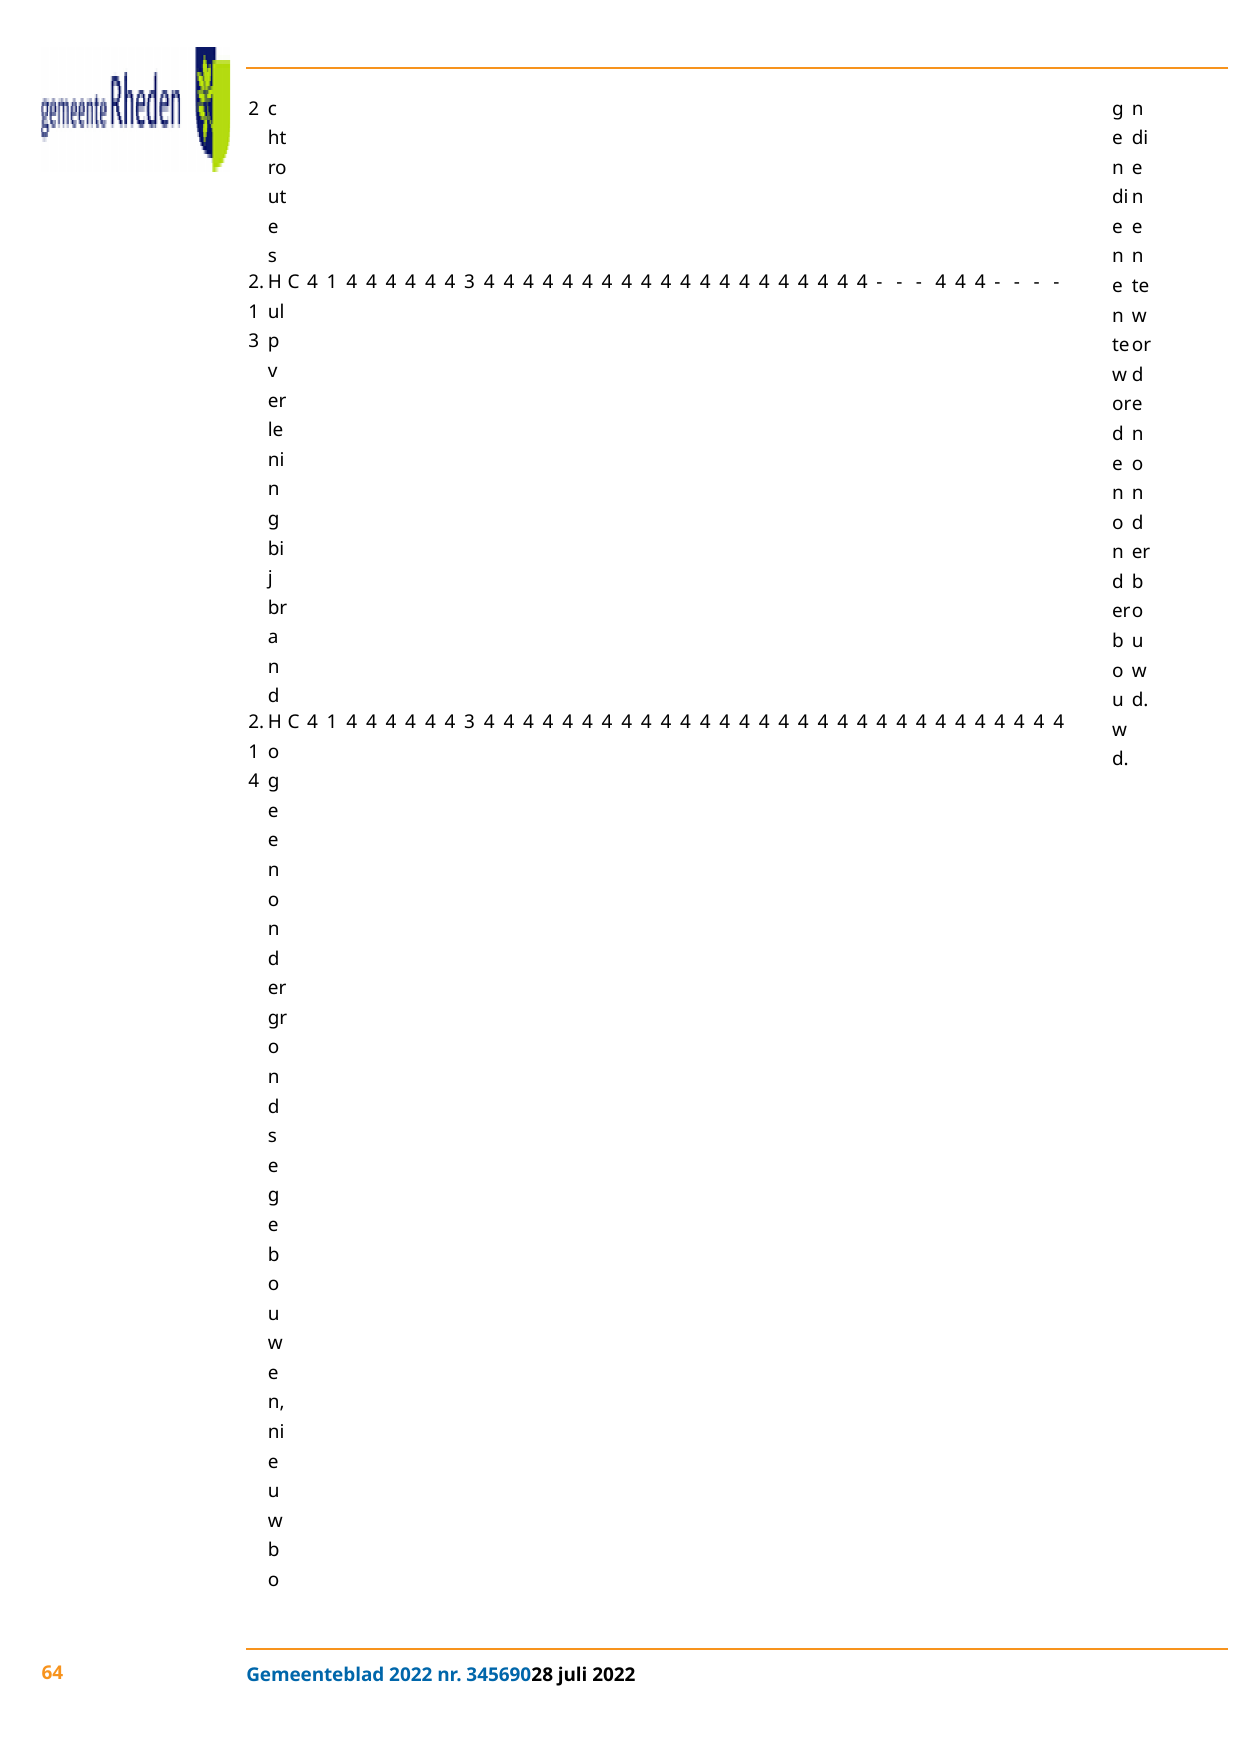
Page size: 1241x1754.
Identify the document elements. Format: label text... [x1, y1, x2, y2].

table_cell C [287, 708, 307, 1592]
table_cell chtroutes [268, 95, 287, 268]
table_cell [1073, 95, 1092, 1592]
table_cell 4 [1033, 708, 1053, 1592]
table_cell 4 [798, 708, 817, 1592]
table_cell 4 [346, 269, 366, 708]
table_cell [385, 95, 405, 268]
table_cell - [876, 269, 896, 708]
table_cell 2.13 [248, 269, 268, 708]
table_cell 4 [425, 708, 444, 1592]
table_cell [405, 95, 425, 268]
table_cell [601, 95, 621, 268]
table_cell 4 [523, 708, 542, 1592]
table_cell 4 [798, 269, 817, 708]
table_cell 4 [582, 708, 601, 1592]
table_cell 4 [994, 708, 1014, 1592]
table_cell - [1033, 269, 1053, 708]
table_cell [425, 95, 444, 268]
table_cell 4 [366, 269, 385, 708]
table_cell [778, 95, 798, 268]
table_cell 4 [700, 708, 719, 1592]
table_cell 4 [975, 269, 994, 708]
table_cell [1014, 95, 1033, 268]
table_cell 4 [719, 708, 739, 1592]
table_cell [759, 95, 778, 268]
table_cell 4 [759, 708, 778, 1592]
table_cell 4 [1014, 708, 1033, 1592]
table_cell 4 [385, 708, 405, 1592]
table_cell 4 [444, 708, 464, 1592]
table_cell [1092, 708, 1112, 1592]
table_cell 4 [621, 708, 641, 1592]
picture [41, 47, 231, 172]
table_cell 4 [405, 269, 425, 708]
table_cell [739, 95, 758, 268]
table_cell [935, 95, 955, 268]
table_cell 4 [405, 708, 425, 1592]
table_cell [523, 95, 542, 268]
table_cell [307, 95, 326, 268]
table_cell 4 [543, 269, 562, 708]
table_cell Hoge en ondergrondse gebouwen, nieuwbo [268, 708, 287, 1592]
table_cell [366, 95, 385, 268]
table_cell 1 [326, 269, 346, 708]
table_cell 4 [366, 708, 385, 1592]
table_cell 4 [307, 269, 326, 708]
table_cell - [1053, 269, 1073, 708]
table_cell n dienen te worden onderbouwd. [1132, 95, 1152, 1592]
table_cell 3 [464, 708, 483, 1592]
table_cell [503, 95, 523, 268]
table_cell [680, 95, 699, 268]
table_cell [955, 95, 974, 268]
table_cell 4 [562, 708, 582, 1592]
table_cell 4 [660, 708, 680, 1592]
table_cell 4 [955, 269, 974, 708]
table_cell 4 [719, 269, 739, 708]
table_cell 4 [739, 708, 758, 1592]
table_cell 4 [680, 269, 699, 708]
table_cell 4 [385, 269, 405, 708]
table_cell 4 [601, 269, 621, 708]
table_cell [994, 95, 1014, 268]
table_cell [1092, 95, 1112, 268]
table_cell [700, 95, 719, 268]
table_cell [798, 95, 817, 268]
table_cell 4 [562, 269, 582, 708]
table_cell [660, 95, 680, 268]
table_cell [876, 95, 896, 268]
table_cell 4 [955, 708, 974, 1592]
table_cell 4 [543, 708, 562, 1592]
table_cell [346, 95, 366, 268]
table_cell 4 [484, 708, 503, 1592]
table_cell 4 [700, 269, 719, 708]
table_cell 4 [759, 269, 778, 708]
table_cell [287, 95, 307, 268]
table_cell 4 [857, 708, 876, 1592]
table_cell [975, 95, 994, 268]
table_cell 4 [935, 708, 955, 1592]
table_cell - [896, 269, 916, 708]
table_cell 4 [818, 269, 837, 708]
table_cell 4 [484, 269, 503, 708]
table_cell [1092, 269, 1112, 708]
table_cell [837, 95, 857, 268]
table_cell 4 [641, 708, 660, 1592]
table_cell Hulpverlening bij brand [268, 269, 287, 708]
table_cell - [994, 269, 1014, 708]
table_cell [818, 95, 837, 268]
table_cell [641, 95, 660, 268]
table_cell 2.14 [248, 708, 268, 1592]
table_cell [857, 95, 876, 268]
table_cell C [287, 269, 307, 708]
table_cell 4 [621, 269, 641, 708]
table_cell [562, 95, 582, 268]
table_cell - [1014, 269, 1033, 708]
table_cell [916, 95, 935, 268]
table_cell 4 [857, 269, 876, 708]
table_cell [464, 95, 483, 268]
table_cell 4 [778, 269, 798, 708]
table_cell 4 [444, 269, 464, 708]
table_cell 4 [680, 708, 699, 1592]
table_cell 4 [582, 269, 601, 708]
table_cell [543, 95, 562, 268]
table_cell 4 [307, 708, 326, 1592]
table_cell 4 [818, 708, 837, 1592]
table_cell [719, 95, 739, 268]
table_cell [896, 95, 916, 268]
table_cell 4 [837, 269, 857, 708]
table_cell [1053, 95, 1073, 268]
table_cell 4 [935, 269, 955, 708]
table_cell 4 [1053, 708, 1073, 1592]
table_cell 4 [346, 708, 366, 1592]
table_cell [484, 95, 503, 268]
table_cell 4 [641, 269, 660, 708]
table_cell 4 [975, 708, 994, 1592]
table_cell [1033, 95, 1053, 268]
table_cell 4 [778, 708, 798, 1592]
table_cell 4 [876, 708, 896, 1592]
table_cell 4 [660, 269, 680, 708]
table_cell 4 [523, 269, 542, 708]
table_cell 4 [896, 708, 916, 1592]
table_cell 4 [503, 708, 523, 1592]
table_cell [444, 95, 464, 268]
table_cell 4 [503, 269, 523, 708]
table_cell 4 [837, 708, 857, 1592]
table_cell - [916, 269, 935, 708]
table_cell 4 [601, 708, 621, 1592]
table_cell 3 [464, 269, 483, 708]
table_cell [326, 95, 346, 268]
table_cell 4 [739, 269, 758, 708]
table_cell [621, 95, 641, 268]
table_cell 4 [916, 708, 935, 1592]
table_cell [582, 95, 601, 268]
table_cell gen dienen te worden onderbouwd. [1112, 95, 1132, 1592]
table_cell 1 [326, 708, 346, 1592]
table_cell 4 [425, 269, 444, 708]
table_cell 2 [248, 95, 268, 268]
